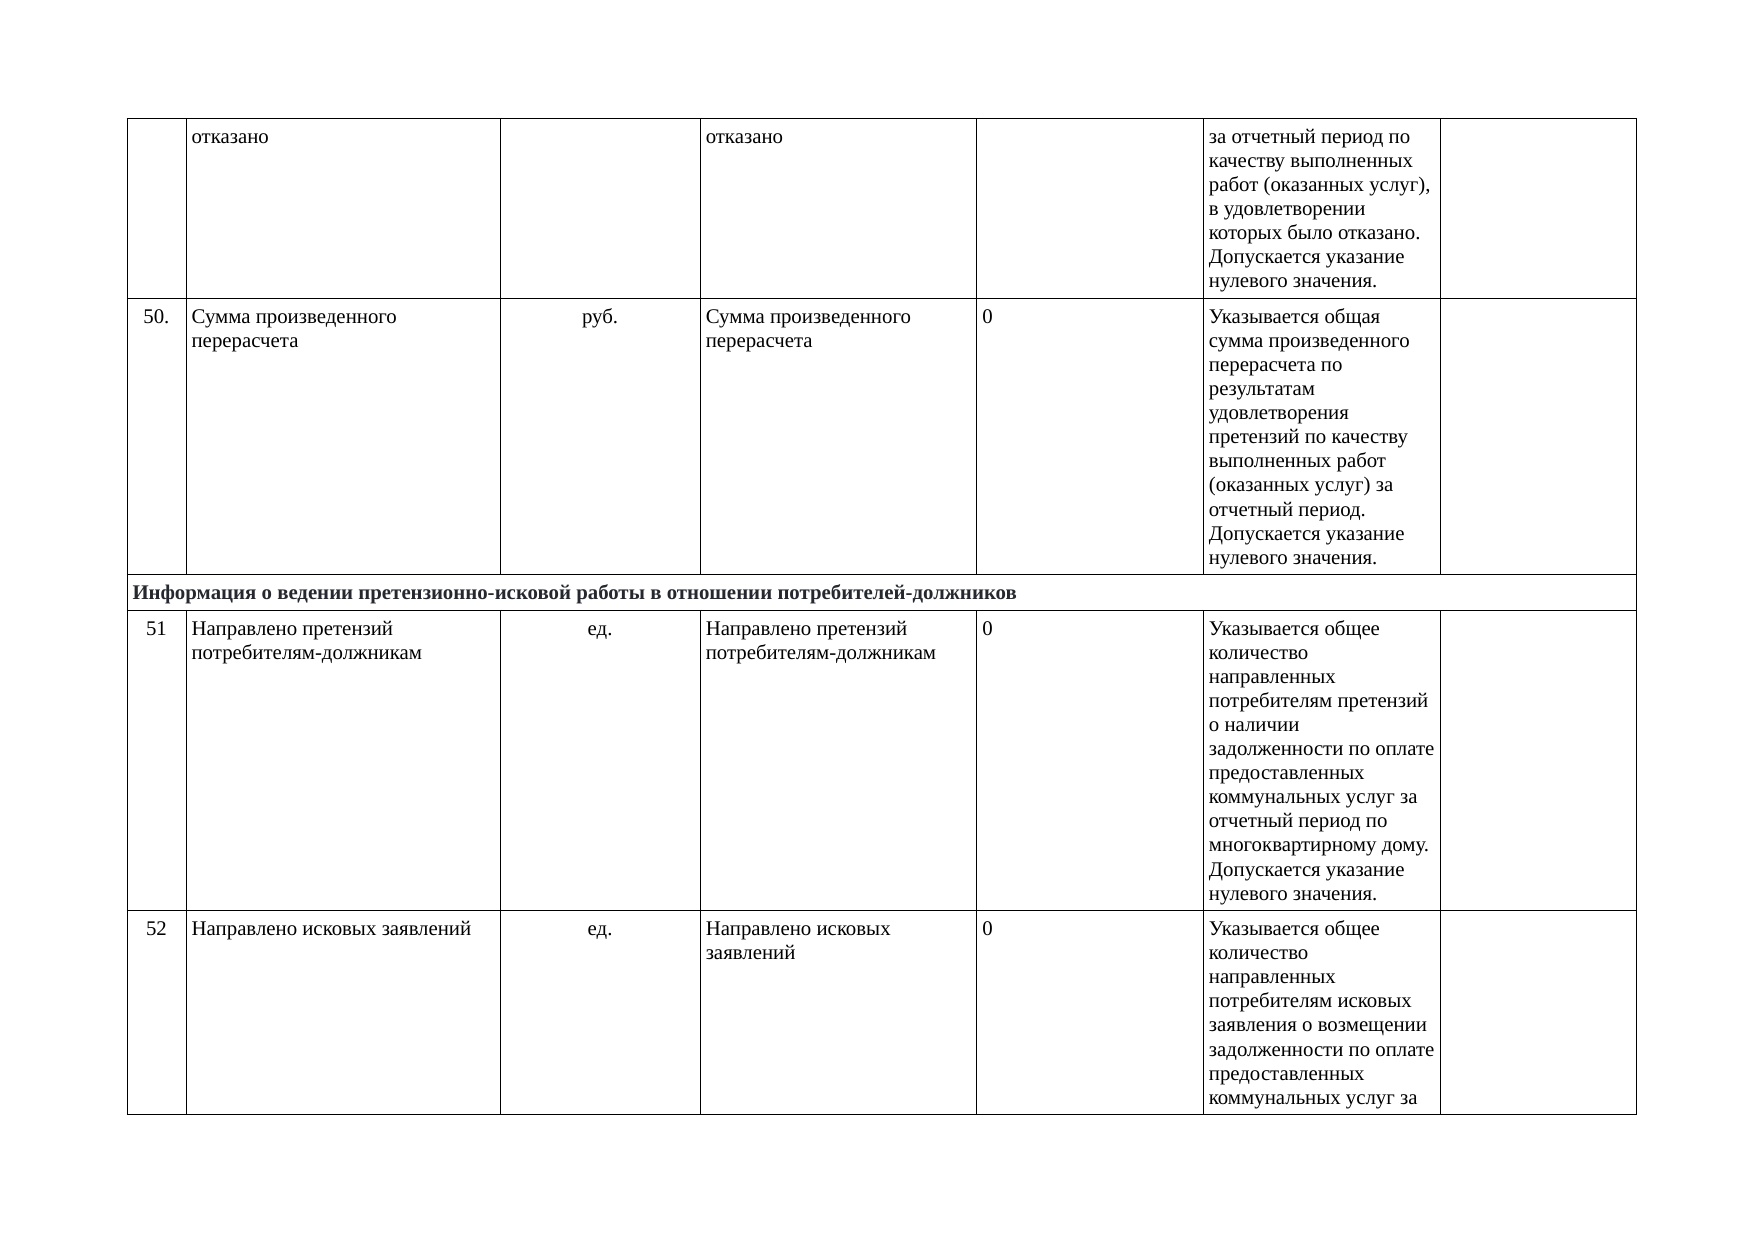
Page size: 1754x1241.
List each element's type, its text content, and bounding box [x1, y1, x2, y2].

table_cell 52 [128, 911, 186, 1114]
table_cell Указывается общее количество направленных потребителям претензий о наличии задолженности по оплате предоставленных коммунальных услуг за отчетный период по многоквартирному дому. Допускается указание нулевого значения. [1204, 611, 1440, 910]
table_cell [501, 119, 700, 298]
table_cell ед. [501, 611, 700, 910]
table_cell Указывается общая сумма произведенного перерасчета по результатам удовлетворения претензий по качеству выполненных работ (оказанных услуг) за отчетный период. Допускается указание нулевого значения. [1204, 299, 1440, 574]
table_cell 0 [977, 911, 1203, 1114]
table_cell Сумма произведенного перерасчета [187, 299, 500, 574]
table_cell 51 [128, 611, 186, 910]
table_cell Направлено исковых заявлений [701, 911, 976, 1114]
table_cell [977, 119, 1203, 298]
table_cell Направлено претензий потребителям-должникам [701, 611, 976, 910]
table_cell [1441, 611, 1636, 910]
table_cell [1441, 119, 1636, 298]
table_cell за отчетный период по качеству выполненных работ (оказанных услуг), в удовлетворении которых было отказано. Допускается указание нулевого значения. [1204, 119, 1440, 298]
table_cell Указывается общее количество направленных потребителям исковых заявления о возмещении задолженности по оплате предоставленных коммунальных услуг за [1204, 911, 1440, 1114]
table_cell Направлено претензий потребителям-должникам [187, 611, 500, 910]
table_cell отказано [701, 119, 976, 298]
table_cell 0 [977, 299, 1203, 574]
table_cell [1441, 911, 1636, 1114]
table_cell 50. [128, 299, 186, 574]
table_cell Информация о ведении претензионно-исковой работы в отношении потребителей-должников [128, 575, 1636, 610]
table_cell [128, 119, 186, 298]
table_cell 0 [977, 611, 1203, 910]
table_cell Сумма произведенного перерасчета [701, 299, 976, 574]
table_cell отказано [187, 119, 500, 298]
table_cell Направлено исковых заявлений [187, 911, 500, 1114]
table_cell [1441, 299, 1636, 574]
table_cell ед. [501, 911, 700, 1114]
table_cell руб. [501, 299, 700, 574]
